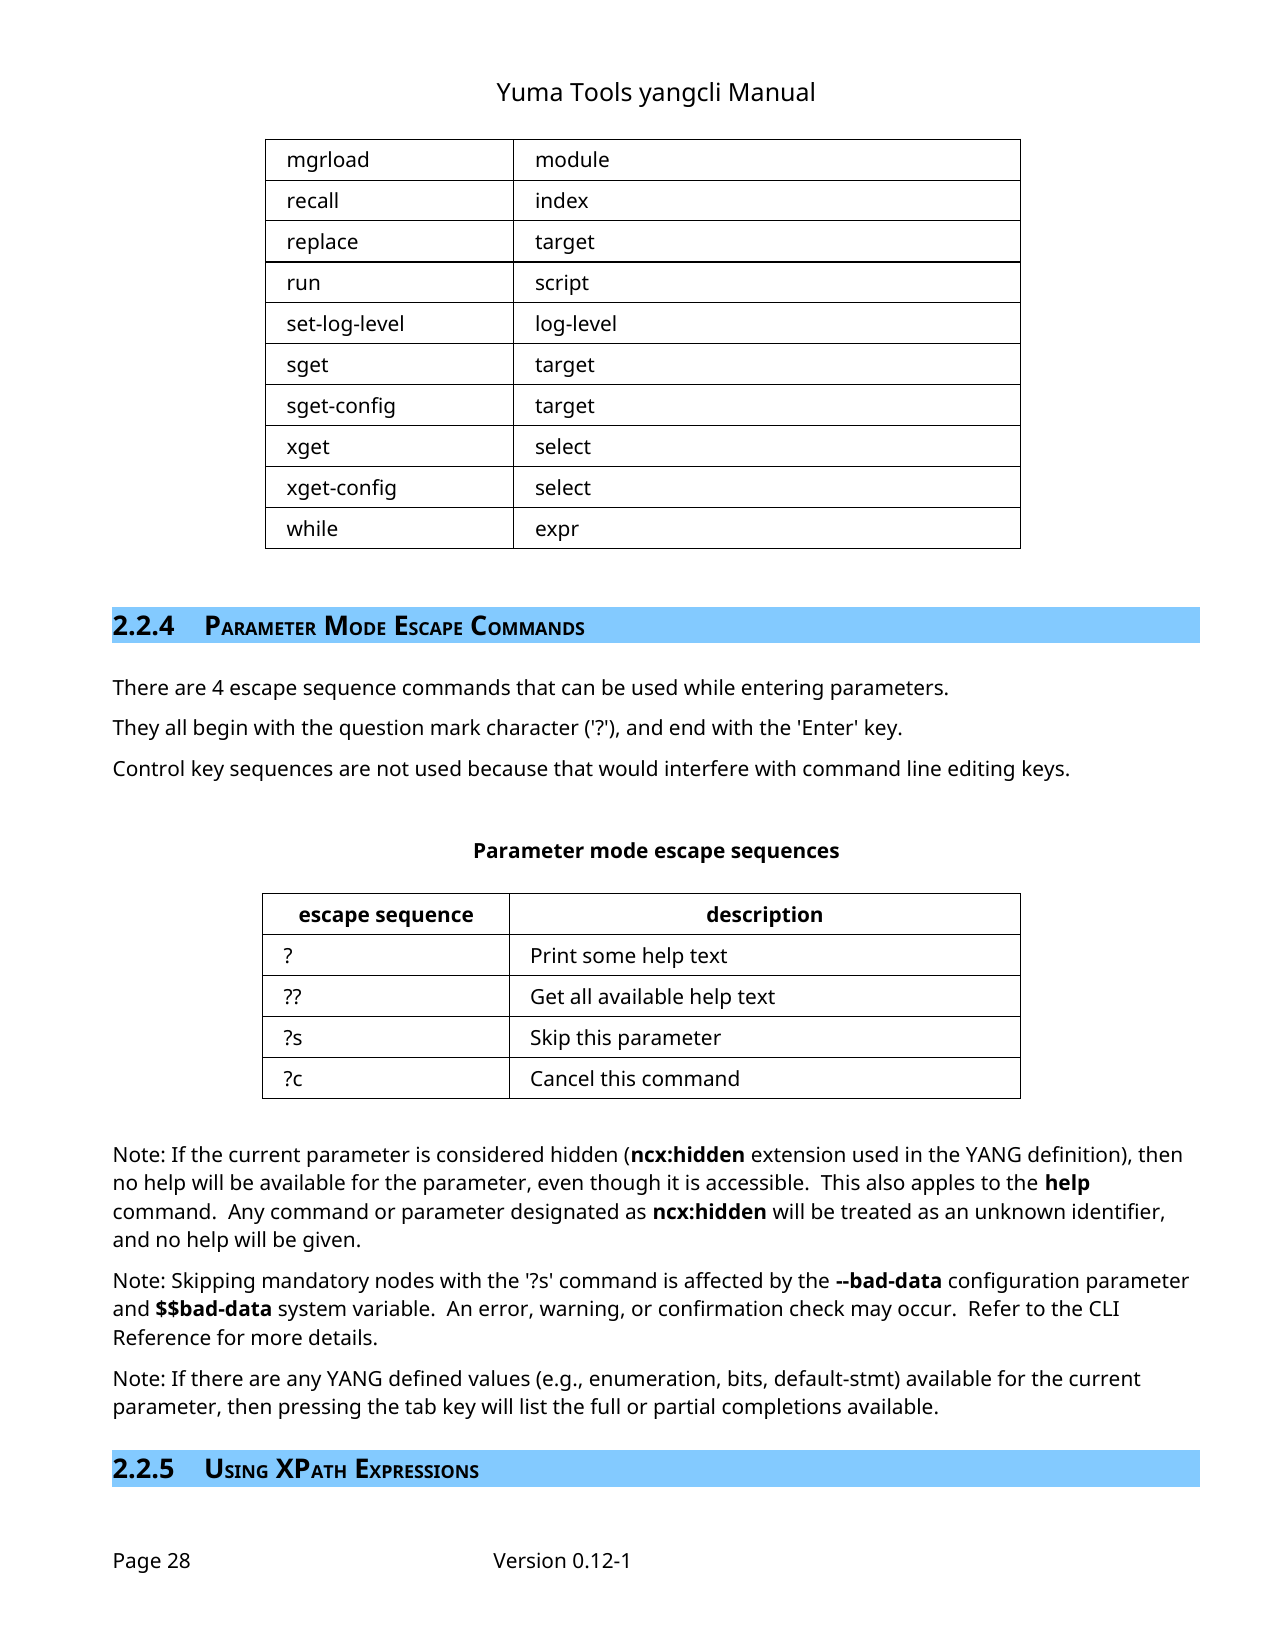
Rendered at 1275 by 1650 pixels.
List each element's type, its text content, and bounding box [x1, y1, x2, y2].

table_cell module [514, 140, 1020, 179]
table_cell ?c [263, 1058, 509, 1098]
table_cell Cancel this command [510, 1058, 1020, 1098]
table_cell script [514, 263, 1020, 302]
table_header escape sequence [263, 894, 509, 934]
subtitle Using XPath Expressions [112, 1450, 1200, 1487]
table_cell recall [266, 181, 513, 220]
table_cell log-level [514, 303, 1020, 343]
table_cell expr [514, 508, 1020, 548]
table_cell Print some help text [510, 935, 1020, 975]
table_cell xget [266, 426, 513, 466]
text Control key sequences are not used because that would interfere with command line editing keys. [112, 754, 1200, 783]
table_cell sget [266, 344, 513, 384]
table_cell target [514, 344, 1020, 384]
table_cell ?? [263, 976, 509, 1016]
text Note: If the current parameter is considered hidden (ncx:hidden extension used in the YANG definition), then no help will be available for the parameter, even though it is accessible. This also apples to the help command. Any command or parameter designated as ncx:hidden will be treated as an unknown identifier, and no help will be given. [112, 1140, 1200, 1254]
table_cell mgrload [266, 140, 513, 179]
table_header description [510, 894, 1020, 934]
text Note: If there are any YANG defined values (e.g., enumeration, bits, default-stmt) available for the current parameter, then pressing the tab key will list the full or partial completions available. [112, 1364, 1200, 1421]
table_cell set-log-level [266, 303, 513, 343]
table_cell replace [266, 221, 513, 261]
table_cell ? [263, 935, 509, 975]
table_cell target [514, 385, 1020, 425]
table_cell run [266, 263, 513, 302]
table_cell ?s [263, 1017, 509, 1057]
text There are 4 escape sequence commands that can be used while entering parameters. [112, 673, 1200, 701]
table_cell Skip this parameter [510, 1017, 1020, 1057]
table_cell select [514, 426, 1020, 466]
text Note: Skipping mandatory nodes with the '?s' command is affected by the --bad-data configuration parameter and $$bad-data system variable. An error, warning, or confirmation check may occur. Refer to the CLI Reference for more details. [112, 1266, 1200, 1351]
table_cell xget-config [266, 467, 513, 507]
table_cell Get all available help text [510, 976, 1020, 1016]
subtitle Parameter Mode Escape Commands [112, 607, 1200, 643]
text They all begin with the question mark character ('?'), and end with the 'Enter' key. [112, 713, 1200, 742]
table_cell while [266, 508, 513, 548]
table_cell select [514, 467, 1020, 507]
subtitle Parameter mode escape sequences [127, 836, 1185, 865]
table_cell sget-config [266, 385, 513, 425]
table_cell index [514, 181, 1020, 220]
table_cell target [514, 221, 1020, 261]
